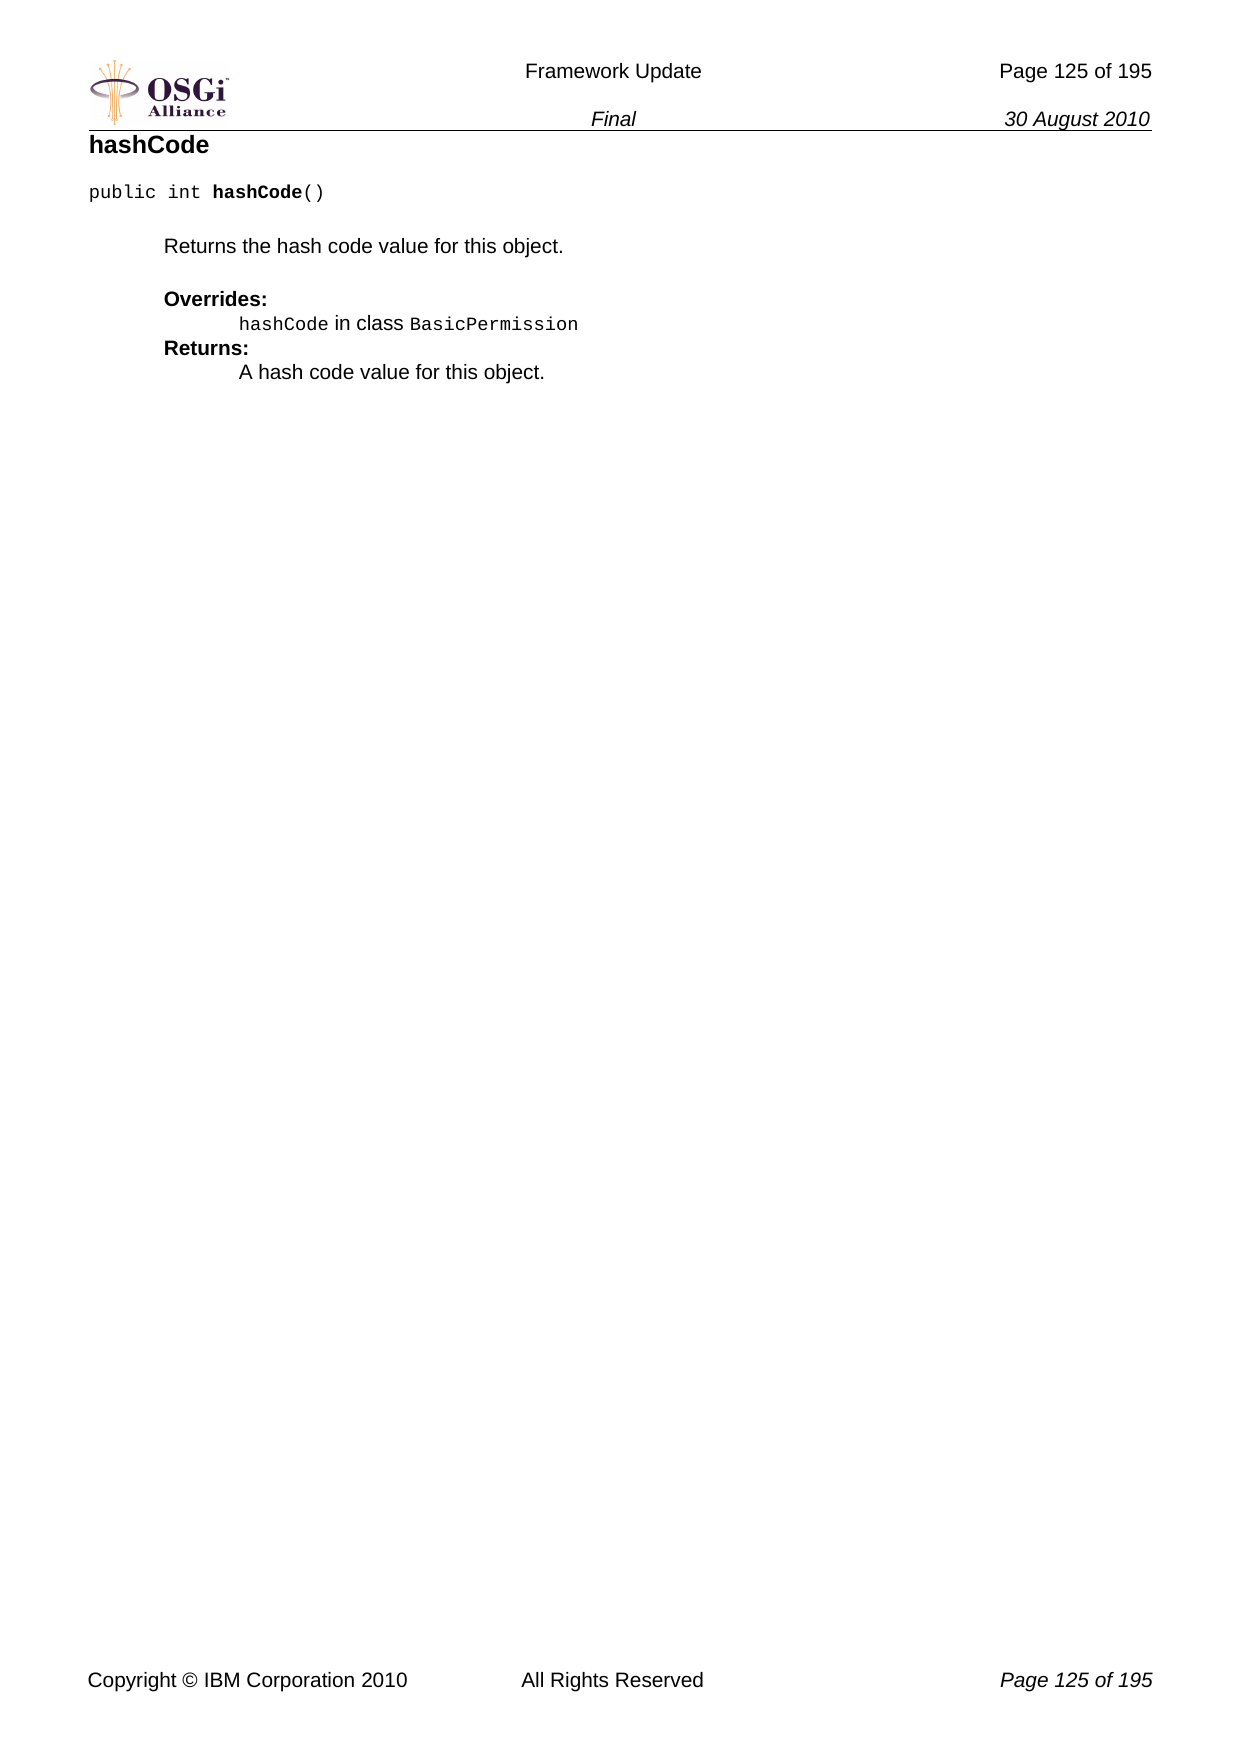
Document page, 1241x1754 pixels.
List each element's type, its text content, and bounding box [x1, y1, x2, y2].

text Overrides: [163, 287, 1152, 311]
text hashCode in class BasicPermission [238, 311, 1152, 336]
text A hash code value for this object. [238, 360, 1152, 384]
subtitle hashCode [88, 130, 1152, 159]
text public int hashCode() [88, 183, 1152, 204]
picture [90, 60, 230, 125]
text Returns the hash code value for this object. [163, 234, 1152, 258]
text Returns: [163, 336, 1152, 360]
